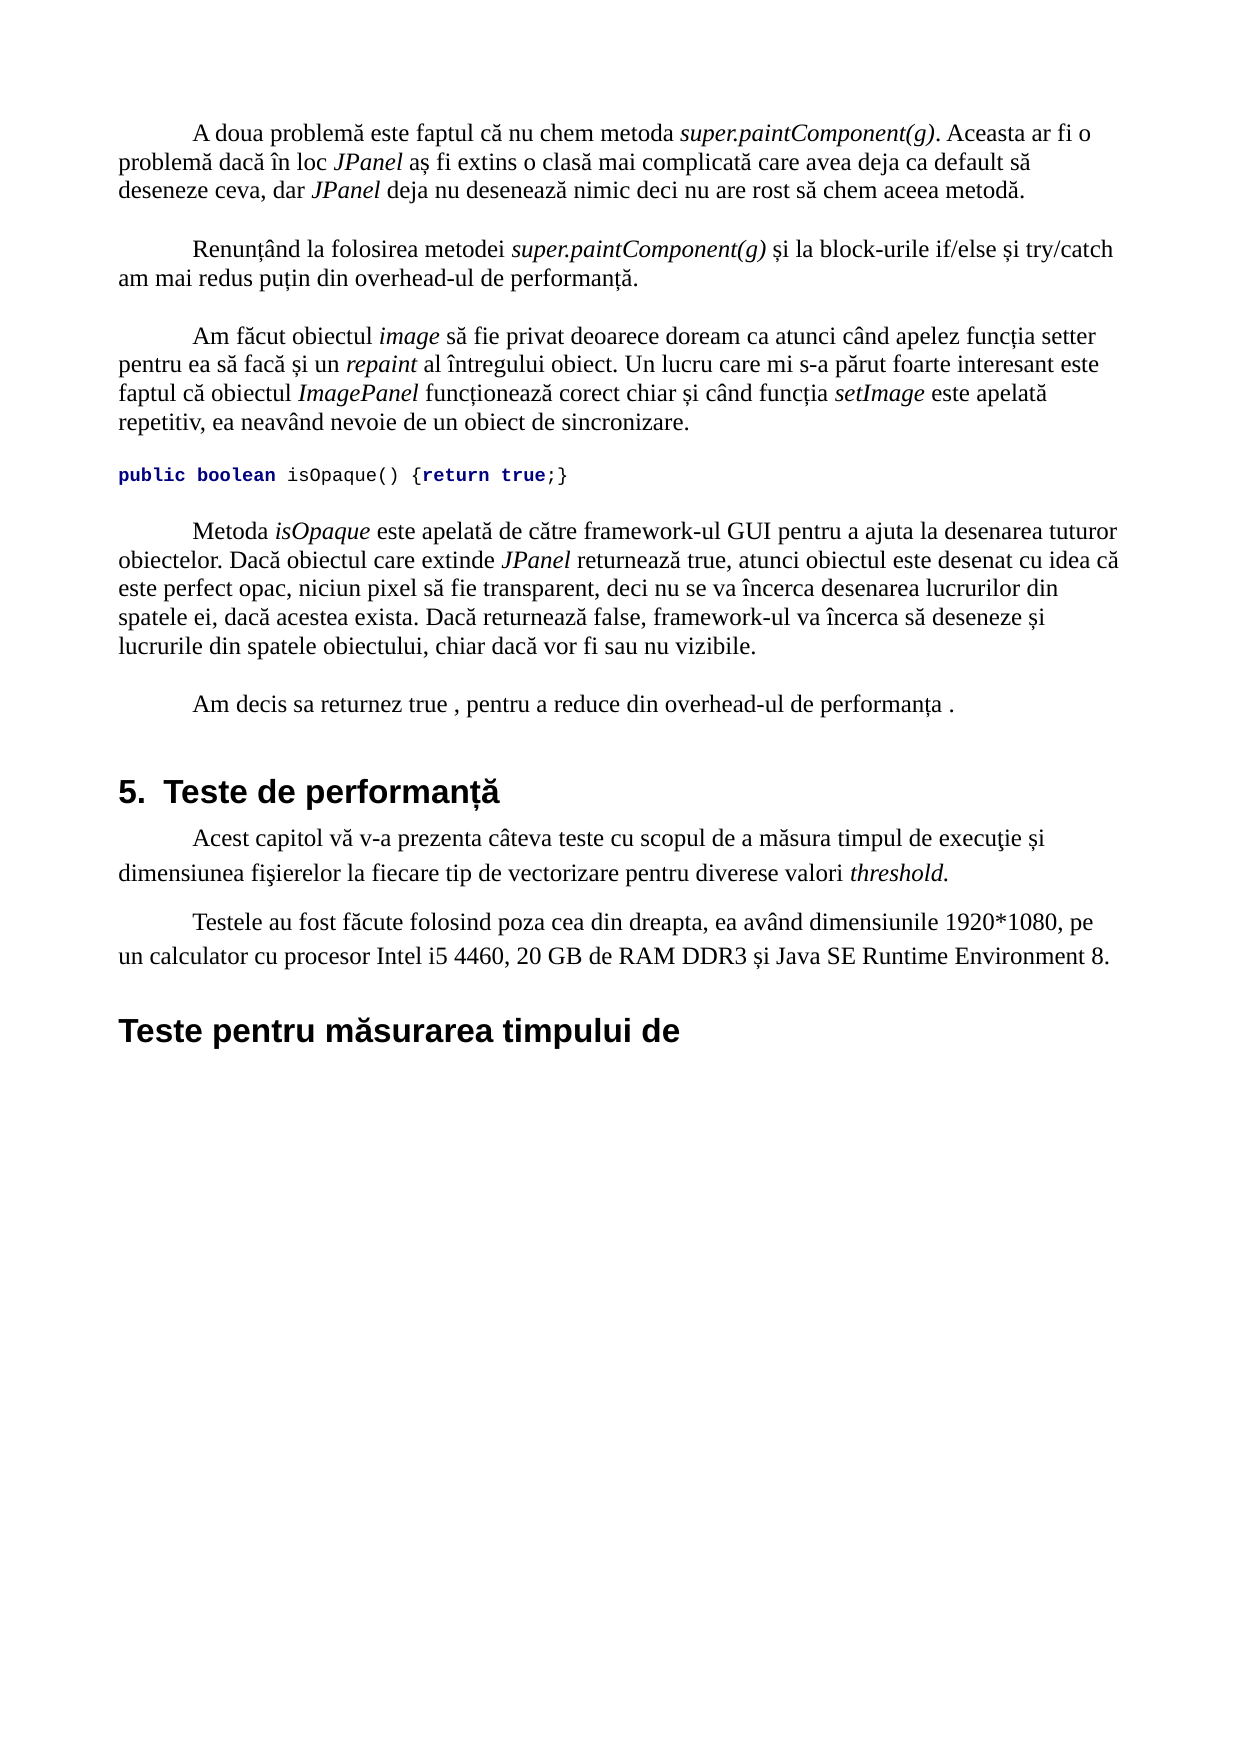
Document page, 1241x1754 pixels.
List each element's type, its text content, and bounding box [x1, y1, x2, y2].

text Metoda isOpaque este apelată de către framework-ul GUI pentru a ajuta la desenarea tuturor obiectelor. Dacă obiectul care extinde JPanel returnează true, atunci obiectul este desenat cu idea că este perfect opac, niciun pixel să fie transparent, deci nu se va încerca desenarea lucrurilor din spatele ei, dacă acestea exista. Dacă returnează false, framework-ul va încerca să deseneze și lucrurile din spatele obiectului, chiar dacă vor fi sau nu vizibile. [118, 516, 1122, 660]
subtitle Teste pentru măsurarea timpului de [118, 1011, 1122, 1050]
text Renunțând la folosirea metodei super.paintComponent(g) și la block-urile if/else și try/catch am mai redus puțin din overhead-ul de performanță. [118, 234, 1122, 291]
text Am decis sa returnez true , pentru a reduce din overhead-ul de performanța . [118, 689, 1122, 718]
text Am făcut obiectul image să fie privat deoarece doream ca atunci când apelez funcția setter pentru ea să facă și un repaint al întregului obiect. Un lucru care mi s-a părut foarte interesant este faptul că obiectul ImagePanel funcționează corect chiar și când funcția setImage este apelată repetitiv, ea neavând nevoie de un obiect de sincronizare. [118, 321, 1122, 436]
text Testele au fost făcute folosind poza cea din dreapta, ea având dimensiunile 1920*1080, pe un calculator cu procesor Intel i5 4460, 20 GB de RAM DDR3 și Java SE Runtime Environment 8. [118, 907, 1122, 970]
text public boolean isOpaque() {return true;} [118, 465, 1122, 487]
text A doua problemă este faptul că nu chem metoda super.paintComponent(g). Aceasta ar fi o problemă dacă în loc JPanel aș fi extins o clasă mai complicată care avea deja ca default să deseneze ceva, dar JPanel deja nu desenează nimic deci nu are rost să chem aceea metodă. [118, 118, 1122, 204]
text Acest capitol vă v-a prezenta câteva teste cu scopul de a măsura timpul de execuţie și dimensiunea fişierelor la fiecare tip de vectorizare pentru diverese valori threshold. [118, 823, 1122, 887]
subtitle Teste de performanță [118, 772, 1122, 811]
